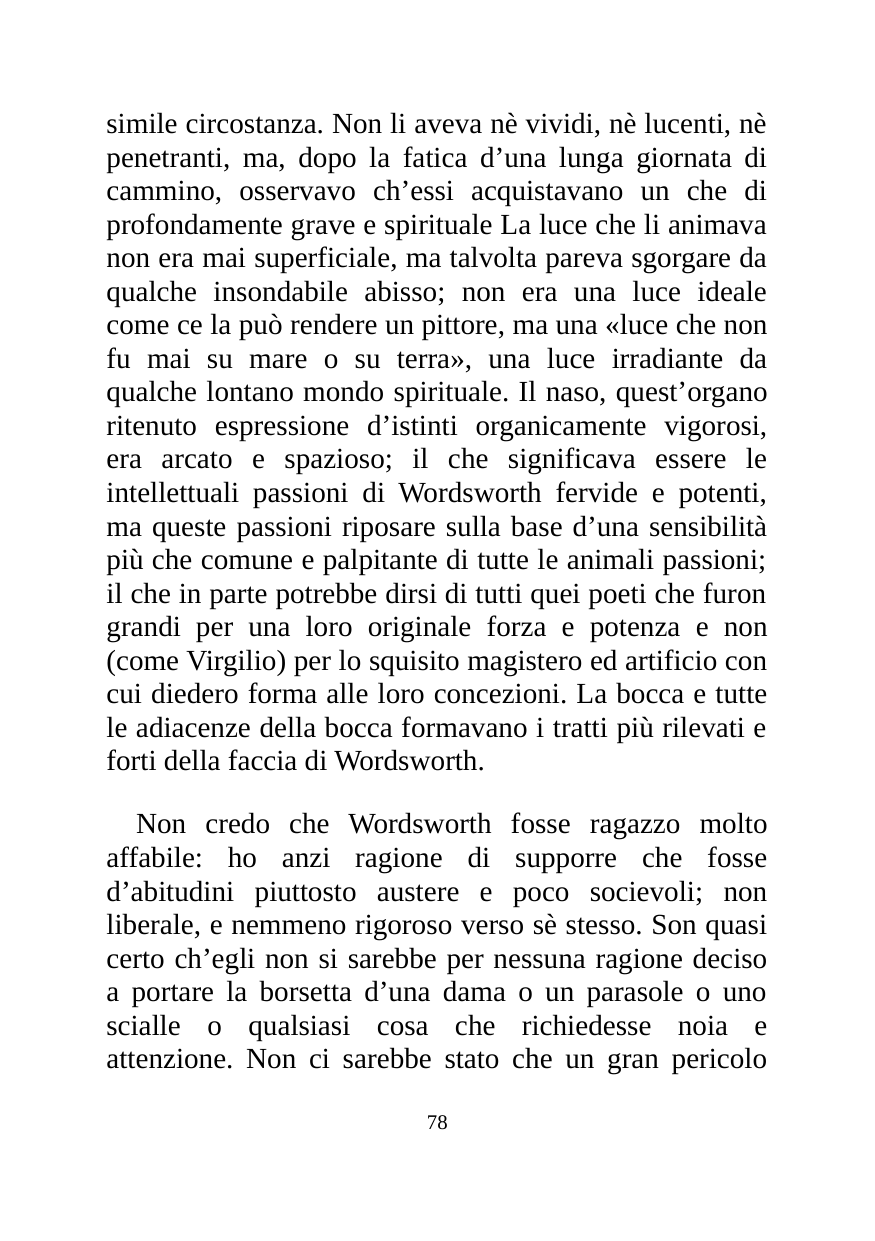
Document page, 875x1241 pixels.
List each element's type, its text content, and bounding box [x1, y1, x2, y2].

text simile circostanza. Non li aveva nè vividi, nè lucenti, nè penetranti, ma, dopo la fatica d’una lunga giornata di cammino, osservavo ch’essi acquistavano un che di profondamente grave e spirituale La luce che li animava non era mai superficiale, ma talvolta pareva sgorgare da qualche insondabile abisso; non era una luce ideale come ce la può rendere un pittore, ma una «luce che non fu mai su mare o su terra», una luce irradiante da qualche lontano mondo spirituale. Il naso, quest’organo ritenuto espressione d’istinti organicamente vigorosi, era arcato e spazioso; il che significava essere le intellettuali passioni di Wordsworth fervide e potenti, ma queste passioni riposare sulla base d’una sensibilità più che comune e palpitante di tutte le animali passioni; il che in parte potrebbe dirsi di tutti quei poeti che furon grandi per una loro originale forza e potenza e non (come Virgilio) per lo squisito magistero ed artificio con cui diedero forma alle loro concezioni. La bocca e tutte le adiacenze della bocca formavano i tratti più rilevati e forti della faccia di Wordsworth. [106, 106, 768, 777]
text Non credo che Wordsworth fosse ragazzo molto affabile: ho anzi ragione di supporre che fosse d’abitudini piuttosto austere e poco socievoli; non liberale, e nemmeno rigoroso verso sè stesso. Son quasi certo ch’egli non si sarebbe per nessuna ragione deciso a portare la borsetta d’una dama o un parasole o uno scialle o qualsiasi cosa che richiedesse noia e attenzione. Non ci sarebbe stato che un gran pericolo [106, 807, 768, 1075]
